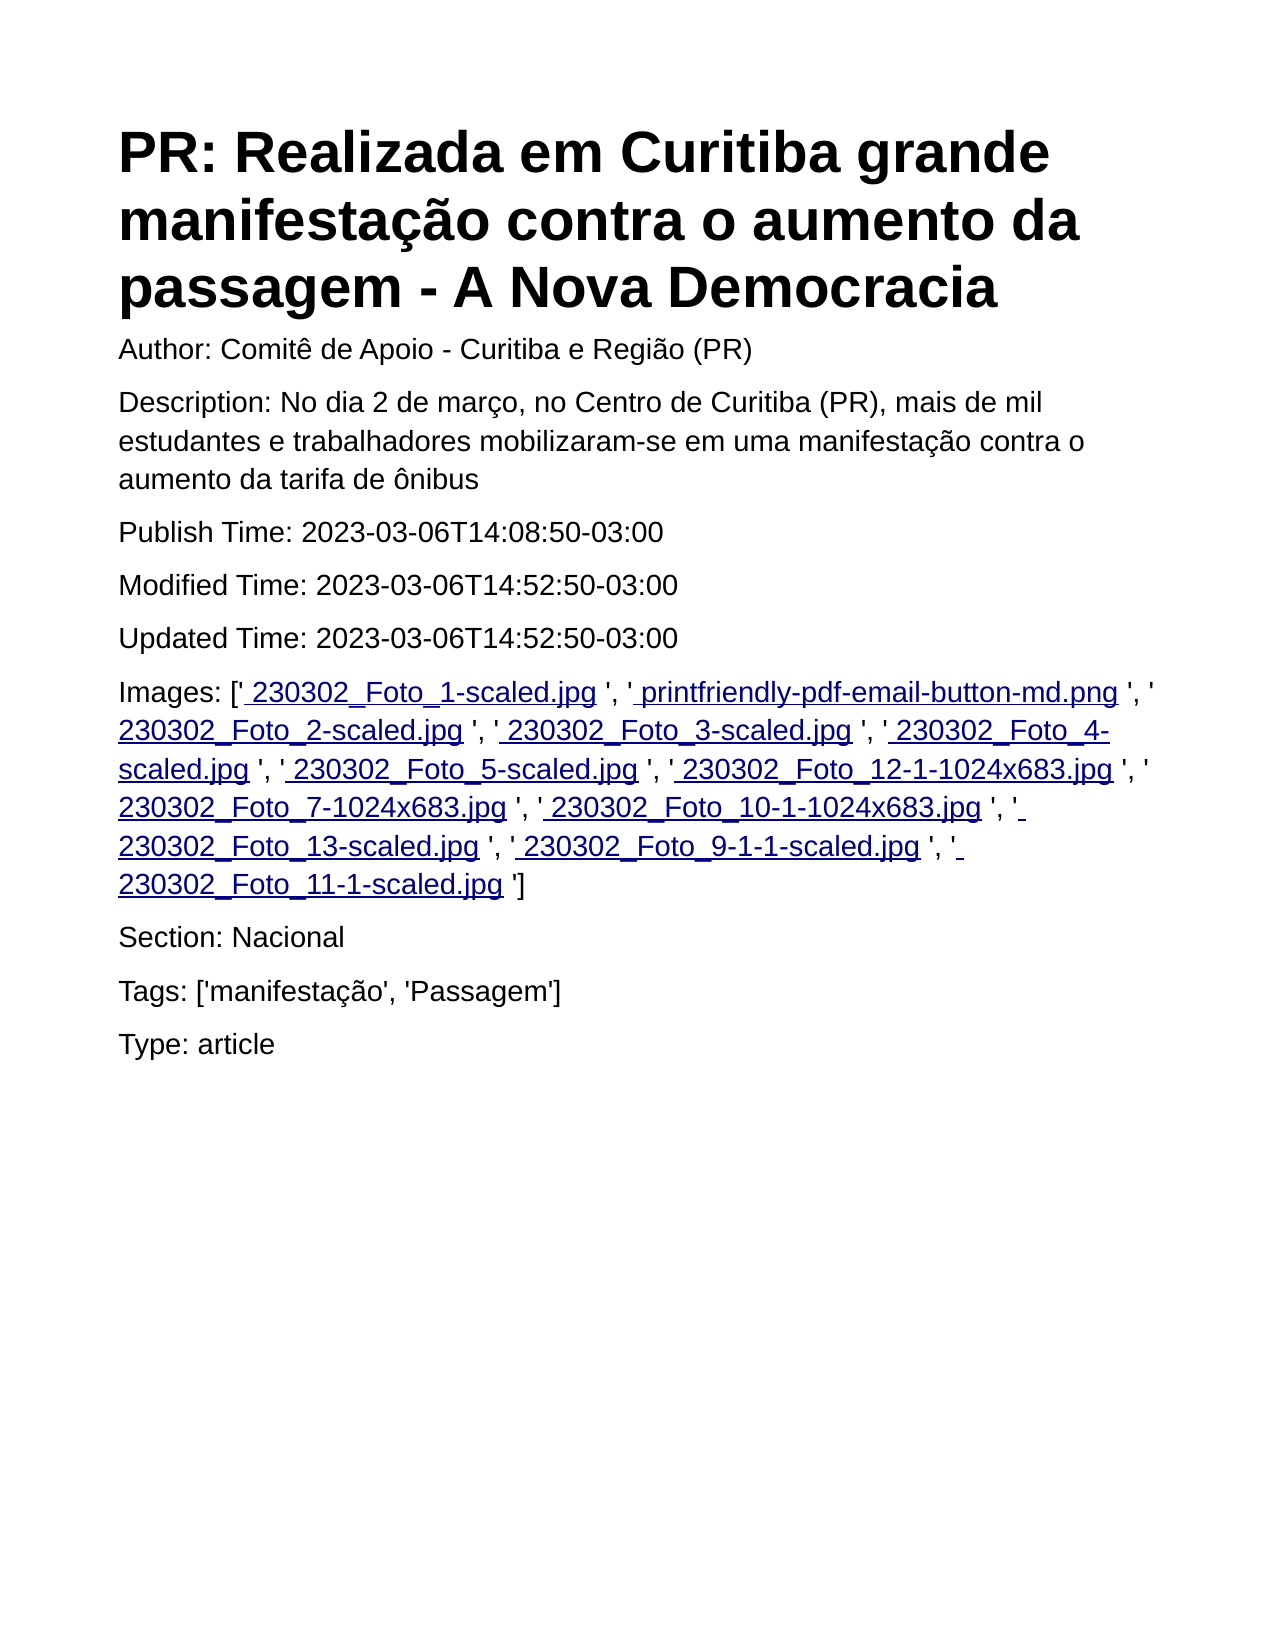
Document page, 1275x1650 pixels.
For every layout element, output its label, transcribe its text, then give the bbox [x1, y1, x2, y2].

text Updated Time: 2023-03-06T14:52:50-03:00 [118, 621, 1157, 655]
text Description: No dia 2 de março, no Centro de Curitiba (PR), mais de mil estudantes e trabalhadores mobilizaram-se em uma manifestação contra o aumento da tarifa de ônibus [118, 385, 1157, 496]
text Publish Time: 2023-03-06T14:08:50-03:00 [118, 515, 1157, 549]
text Tags: ['manifestação', 'Passagem'] [118, 973, 1157, 1007]
text Section: Nacional [118, 920, 1157, 954]
text Modified Time: 2023-03-06T14:52:50-03:00 [118, 568, 1157, 602]
text Type: article [118, 1027, 1157, 1060]
text Author: Comitê de Apoio - Curitiba e Região (PR) [118, 332, 1157, 365]
subtitle PR: Realizada em Curitiba grande manifestação contra o aumento da passagem - A Nova Democracia [118, 118, 1157, 319]
text Images: [' 230302_Foto_1-scaled.jpg ', ' printfriendly-pdf-email-button-md.png ', ' 230302_Foto_2-scaled.jpg ', ' 230302_Foto_3-scaled.jpg ', ' 230302_Foto_4-scaled.jpg ', ' 230302_Foto_5-scaled.jpg ', ' 230302_Foto_12-1-1024x683.jpg ', ' 230302_Foto_7-1024x683.jpg ', ' 230302_Foto_10-1-1024x683.jpg ', ' 230302_Foto_13-scaled.jpg ', ' 230302_Foto_9-1-1-scaled.jpg ', ' 230302_Foto_11-1-scaled.jpg '] [118, 674, 1157, 901]
